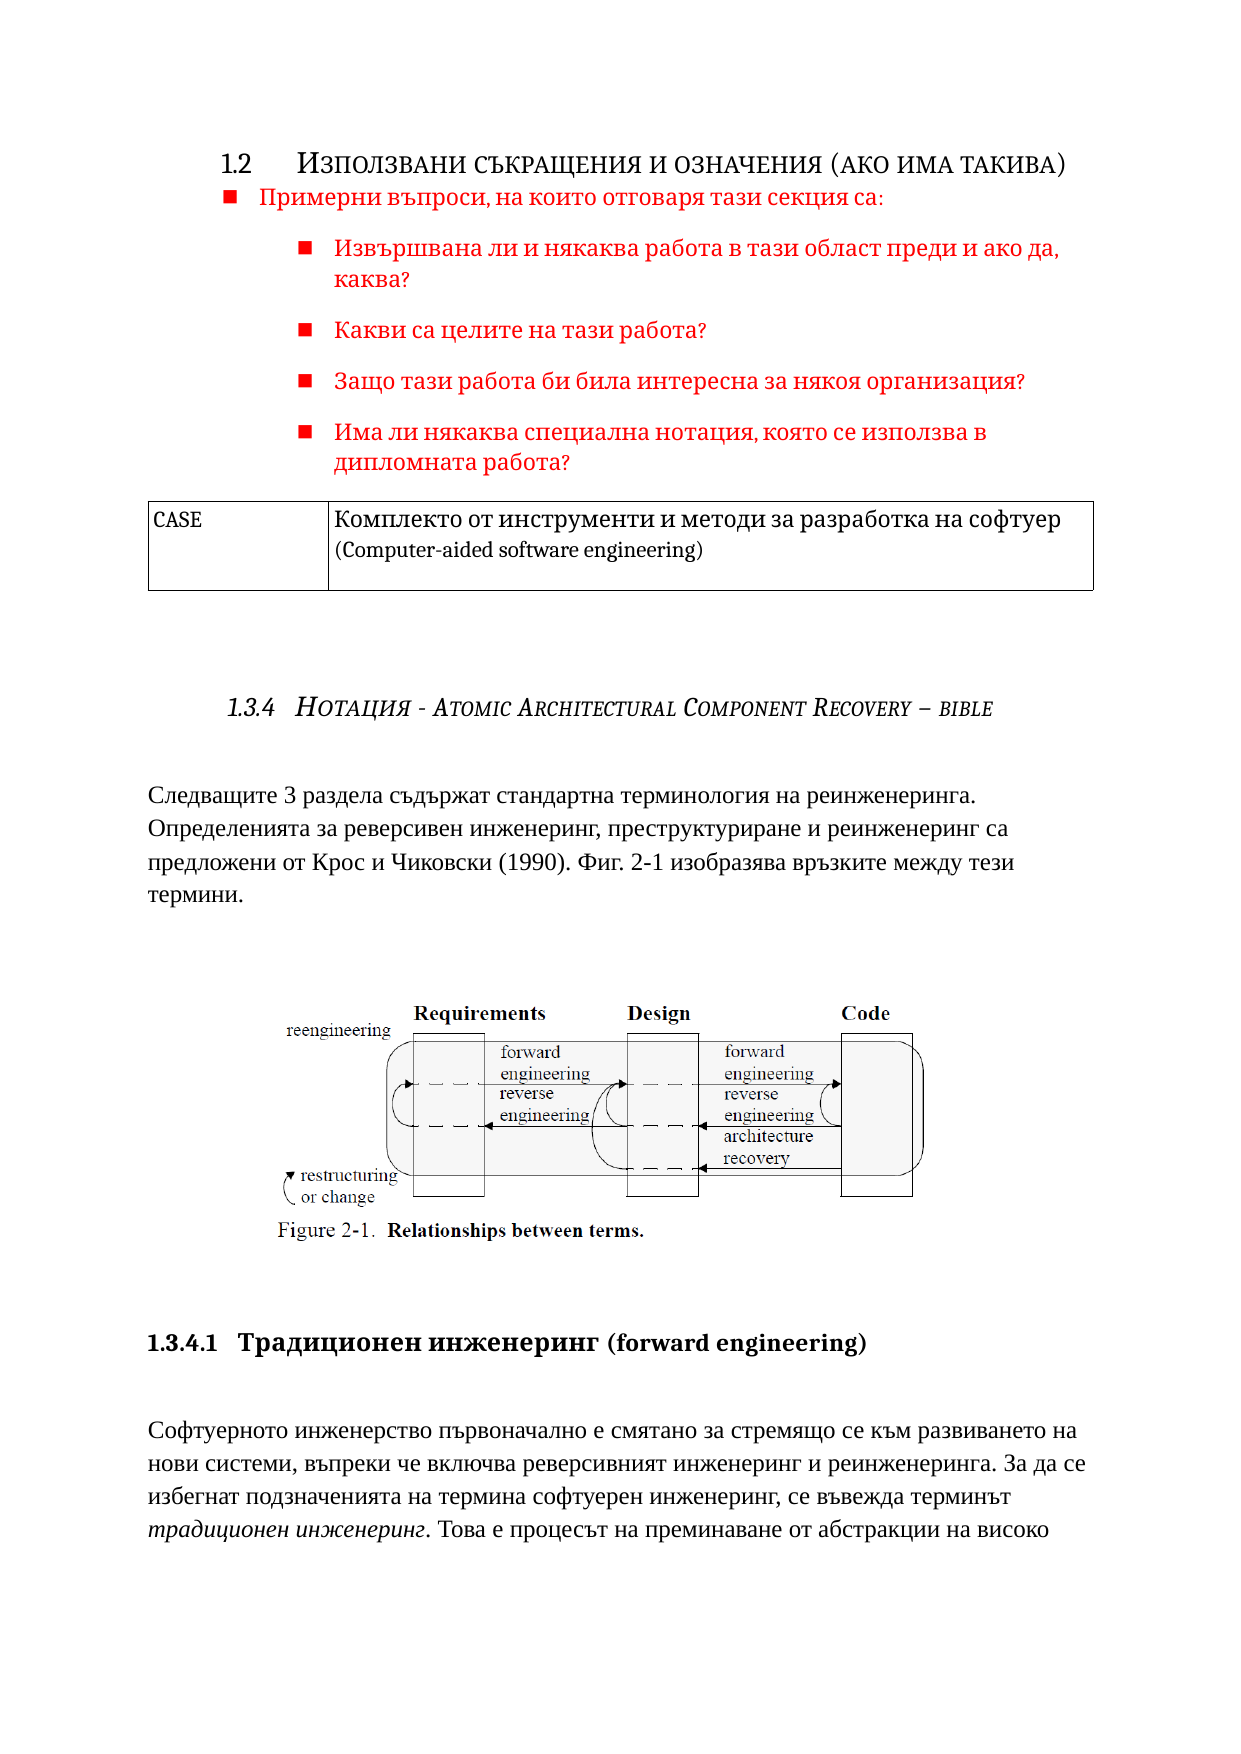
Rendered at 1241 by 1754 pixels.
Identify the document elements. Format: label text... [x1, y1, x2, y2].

list Има ли някаква специална нотация, която се използва в дипломната работа? [296, 419, 1093, 476]
table_header Комплекто от инструменти и методи за разработка на софтуер (Computer-aided software engineering) [329, 502, 1093, 590]
subtitle Нотация - Atomic Architectural Component Recovery – bible [223, 692, 1093, 723]
text Софтуерното инженерство първоначално е смятано за стремящо се към развиването на нови системи, въпреки че включва реверсивният инженеринг и реинженеринга. За да се избегнат подзначенията на термина софтуерен инженеринг, се въвежда терминът традиционен инженеринг. Това е процесът на преминаване от абстракции на високо [148, 1415, 1093, 1543]
table_header CASE [149, 502, 328, 590]
list Какви са целите на тази работа? [296, 317, 1093, 344]
subtitle Традиционен инженеринг (forward engineering) [148, 1329, 1093, 1358]
subtitle Използвани съкращения и означения (ако има такива) [221, 148, 1093, 181]
text Следващите 3 раздела съдържат стандартна терминология на реинженеринга. Определенията за реверсивен инженеринг, преструктуриране и реинженеринг са предложени от Крос и Чиковски (1990). Фиг. 2-1 изобразява връзките между тези термини. [148, 781, 1093, 908]
picture [260, 995, 980, 1243]
list Примерни въпроси, на които отговаря тази секция са: [221, 185, 1093, 211]
list Защо тази работа би била интересна за някоя организация? [296, 368, 1093, 395]
list Извършвана ли и някаква работа в тази област преди и ако да, каква? [296, 236, 1093, 293]
